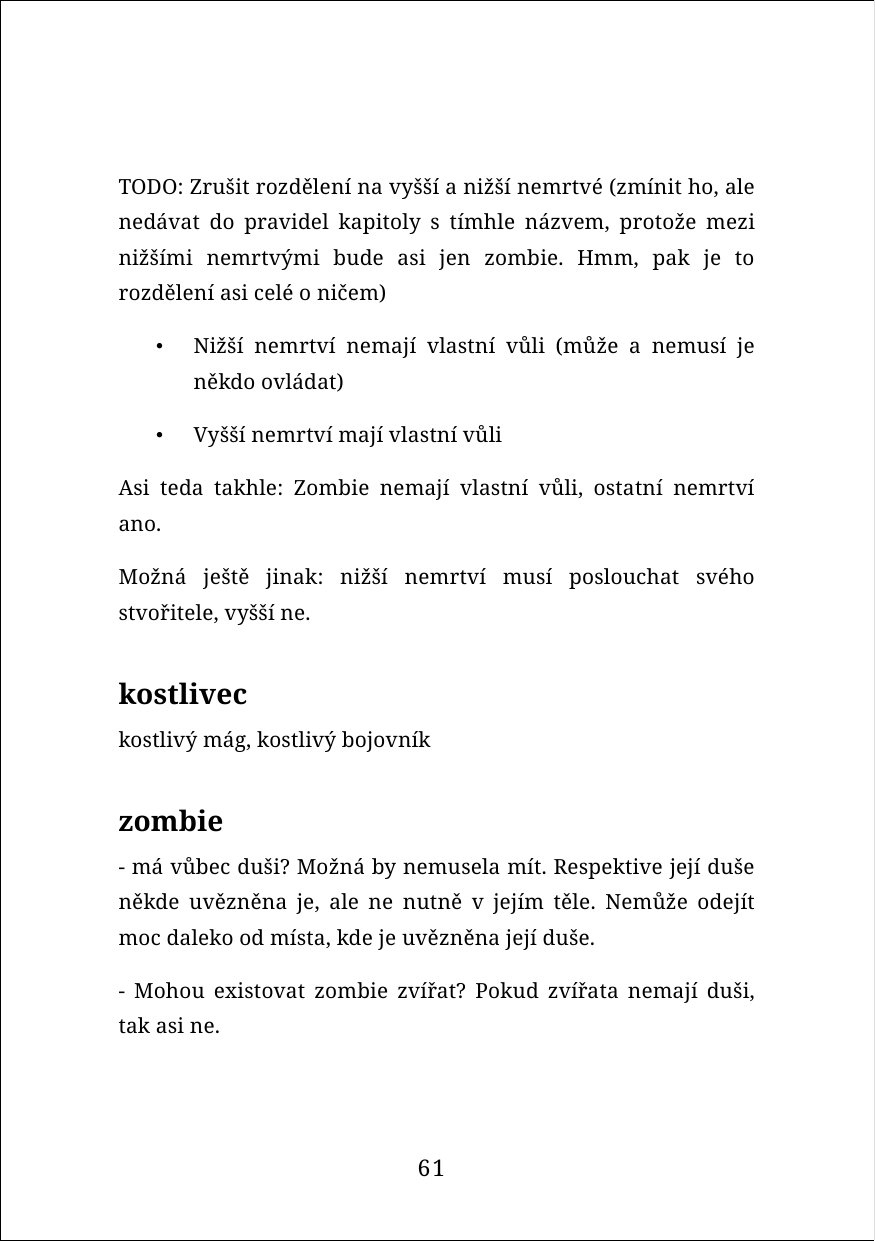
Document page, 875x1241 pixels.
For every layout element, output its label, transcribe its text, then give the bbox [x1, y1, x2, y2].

text Možná ještě jinak: nižší nemrtví musí poslouchat svého stvořitele, vyšší ne. [118, 562, 756, 626]
text - Mohou existovat zombie zvířat? Pokud zvířata nemají duši, tak asi ne. [118, 976, 756, 1040]
text - má vůbec duši? Možná by nemusela mít. Respektive její duše někde uvězněna je, ale ne nutně v jejím těle. Nemůže odejít moc daleko od místa, kde je uvězněna její duše. [118, 852, 756, 951]
text TODO: Zrušit rozdělení na vyšší a nižší nemrtvé (zmínit ho, ale nedávat do pravidel kapitoly s tímhle názvem, protože mezi nižšími nemrtvými bude asi jen zombie. Hmm, pak je to rozdělení asi celé o ničem) [118, 172, 756, 307]
subtitle zombie [118, 802, 756, 840]
text kostlivý mág, kostlivý bojovník [118, 725, 756, 753]
subtitle kostlivec [118, 675, 756, 713]
list Vyšší nemrtví mají vlastní vůli [156, 420, 756, 449]
text Asi teda takhle: Zombie nemají vlastní vůli, ostatní nemrtví ano. [118, 473, 756, 537]
list Nižší nemrtví nemají vlastní vůli (může a nemusí je někdo ovládat) [156, 332, 756, 396]
